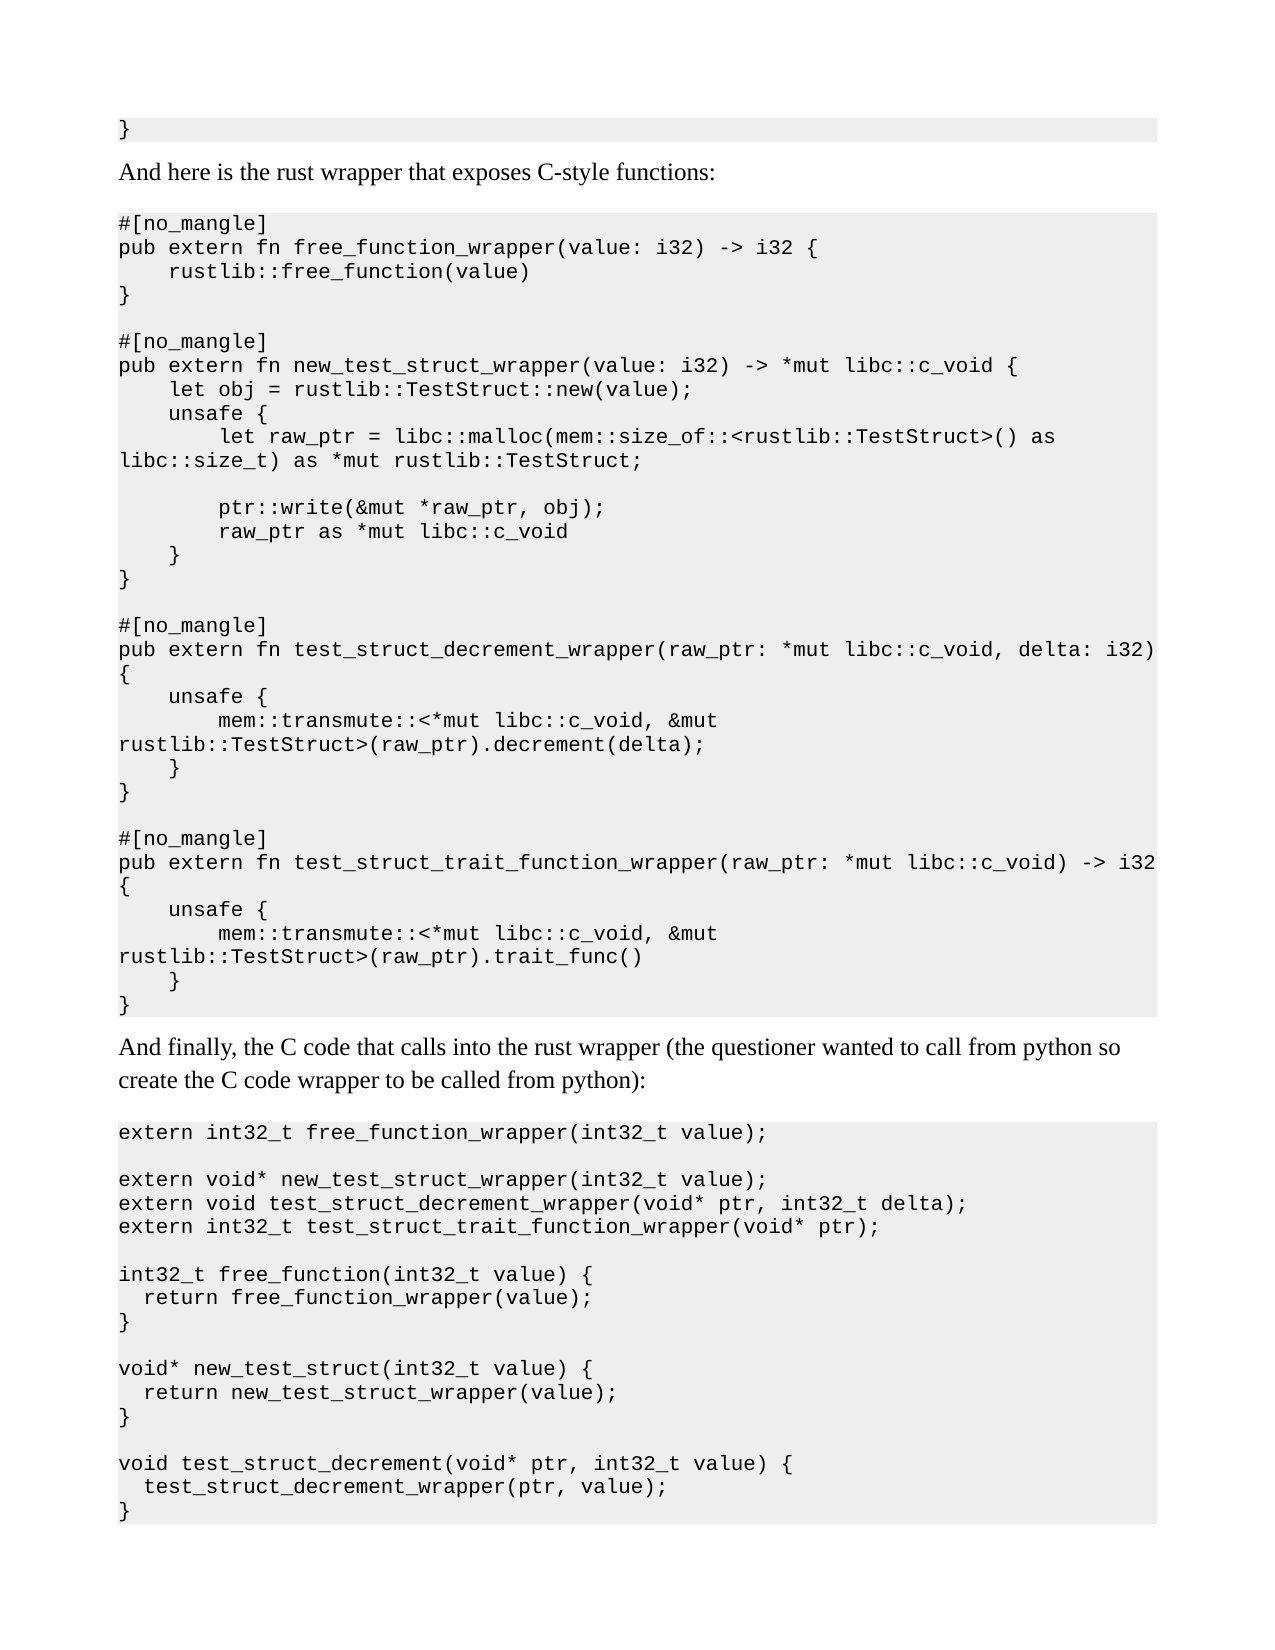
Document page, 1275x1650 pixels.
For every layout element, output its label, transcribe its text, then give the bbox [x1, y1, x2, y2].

text } [118, 284, 1157, 308]
text } [118, 118, 1157, 142]
text } [118, 1406, 1157, 1429]
text unsafe { [118, 402, 1157, 426]
text mem::transmute::<*mut libc::c_void, &mut rustlib::TestStruct>(raw_ptr).trait_func() [118, 923, 1157, 970]
text And finally, the C code that calls into the rust wrapper (the questioner wanted to call from python so create the C code wrapper to be called from python): [118, 1032, 1157, 1094]
text let obj = rustlib::TestStruct::new(value); [118, 379, 1157, 402]
text } [118, 1311, 1157, 1335]
text ptr::write(&mut *raw_ptr, obj); [118, 497, 1157, 521]
text #[no_mangle] [118, 615, 1157, 639]
text pub extern fn free_function_wrapper(value: i32) -> i32 { [118, 237, 1157, 261]
text rustlib::free_function(value) [118, 261, 1157, 284]
text return new_test_struct_wrapper(value); [118, 1382, 1157, 1406]
text extern int32_t free_function_wrapper(int32_t value); [118, 1122, 1157, 1146]
text void* new_test_struct(int32_t value) { [118, 1358, 1157, 1382]
text pub extern fn new_test_struct_wrapper(value: i32) -> *mut libc::c_void { [118, 355, 1157, 379]
text extern void test_struct_decrement_wrapper(void* ptr, int32_t delta); [118, 1193, 1157, 1216]
text unsafe { [118, 686, 1157, 710]
text extern int32_t test_struct_trait_function_wrapper(void* ptr); [118, 1216, 1157, 1240]
text } [118, 544, 1157, 568]
text pub extern fn test_struct_trait_function_wrapper(raw_ptr: *mut libc::c_void) -> i32 { [118, 852, 1157, 899]
text pub extern fn test_struct_decrement_wrapper(raw_ptr: *mut libc::c_void, delta: i32) { [118, 639, 1157, 686]
text int32_t free_function(int32_t value) { [118, 1264, 1157, 1287]
text } [118, 568, 1157, 592]
text return free_function_wrapper(value); [118, 1287, 1157, 1311]
text unsafe { [118, 899, 1157, 923]
text } [118, 1500, 1157, 1524]
text extern void* new_test_struct_wrapper(int32_t value); [118, 1169, 1157, 1193]
text test_struct_decrement_wrapper(ptr, value); [118, 1477, 1157, 1500]
text raw_ptr as *mut libc::c_void [118, 521, 1157, 544]
text void test_struct_decrement(void* ptr, int32_t value) { [118, 1453, 1157, 1477]
text And here is the rust wrapper that exposes C-style functions: [118, 157, 1157, 186]
text mem::transmute::<*mut libc::c_void, &mut rustlib::TestStruct>(raw_ptr).decrement(delta); [118, 710, 1157, 757]
text #[no_mangle] [118, 332, 1157, 355]
text } [118, 781, 1157, 804]
text } [118, 970, 1157, 994]
text #[no_mangle] [118, 828, 1157, 852]
text #[no_mangle] [118, 213, 1157, 237]
text } [118, 994, 1157, 1017]
text let raw_ptr = libc::malloc(mem::size_of::<rustlib::TestStruct>() as libc::size_t) as *mut rustlib::TestStruct; [118, 426, 1157, 473]
text } [118, 757, 1157, 781]
